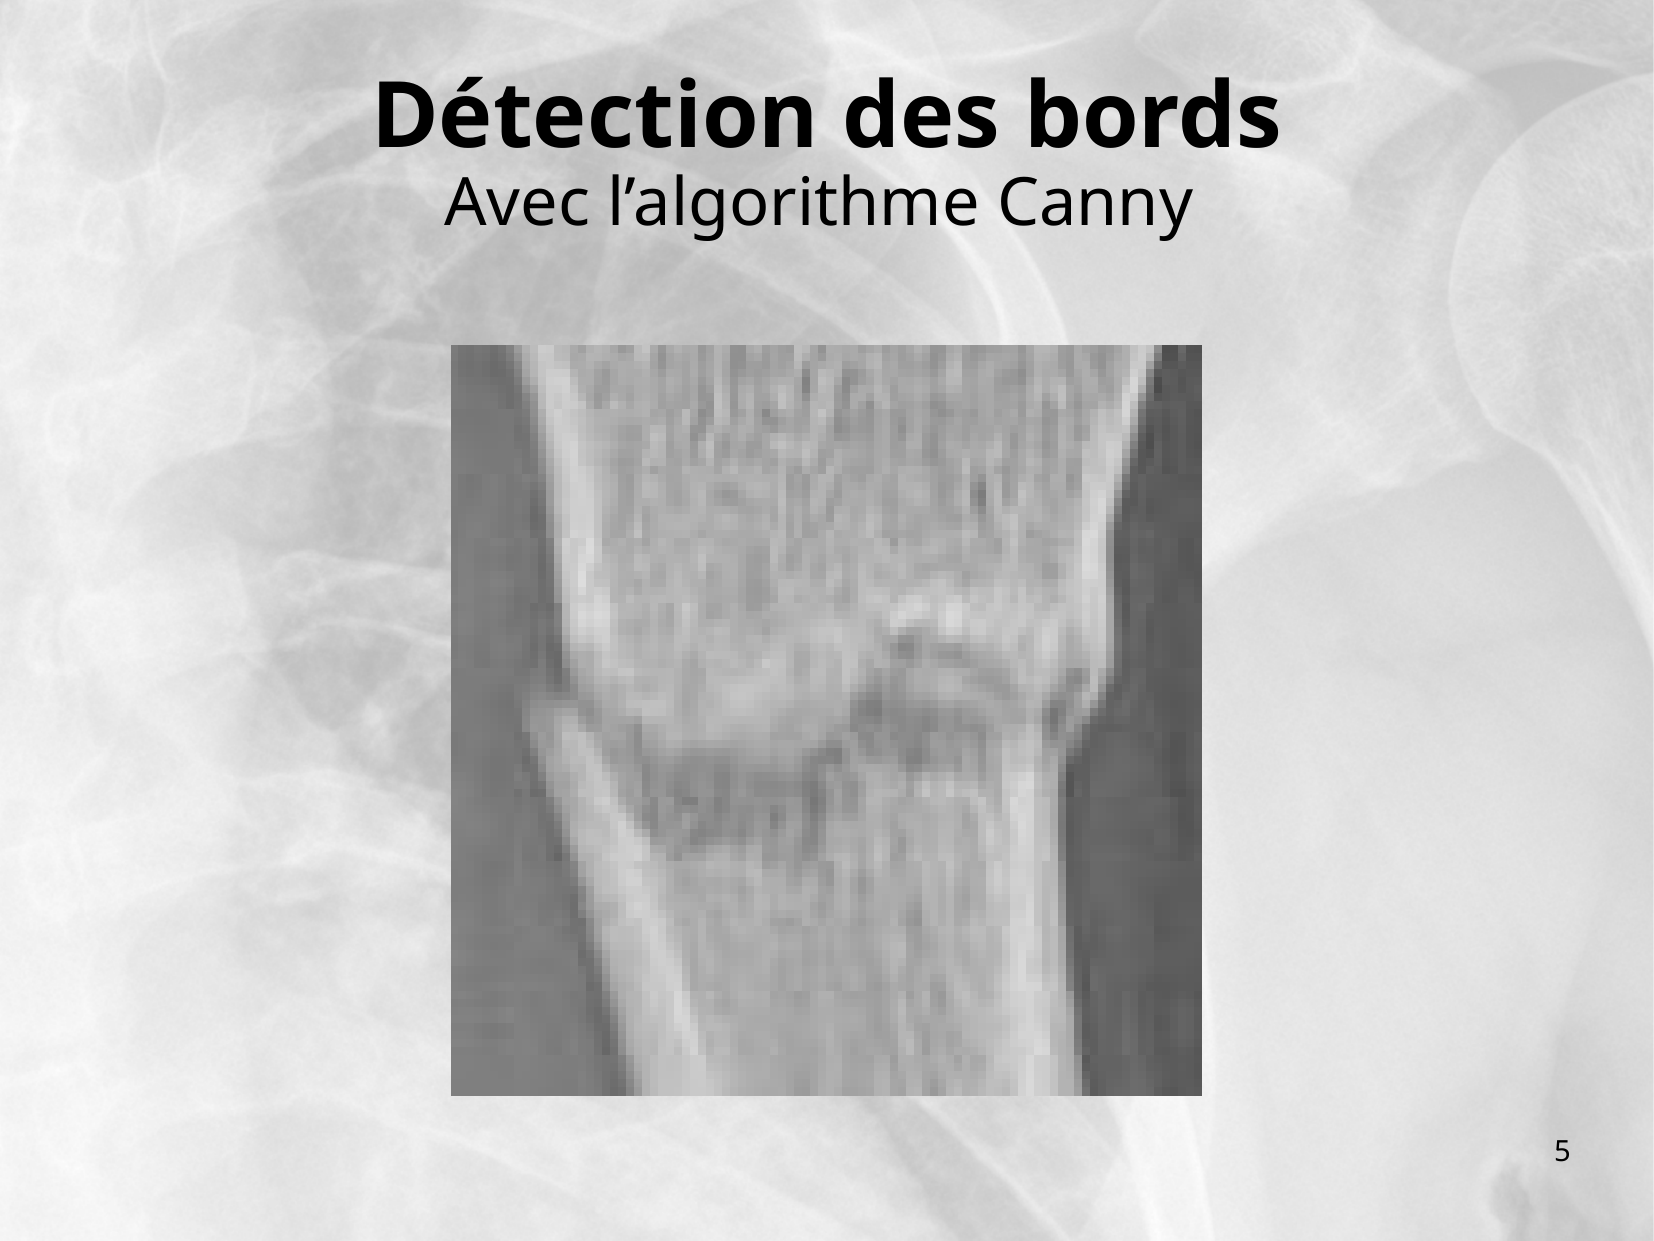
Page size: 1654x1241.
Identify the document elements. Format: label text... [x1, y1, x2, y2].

picture [0, 0, 1654, 1241]
list Avec l’algorithme Canny [75, 153, 1564, 239]
title Détection des bords [82, 8, 1571, 216]
